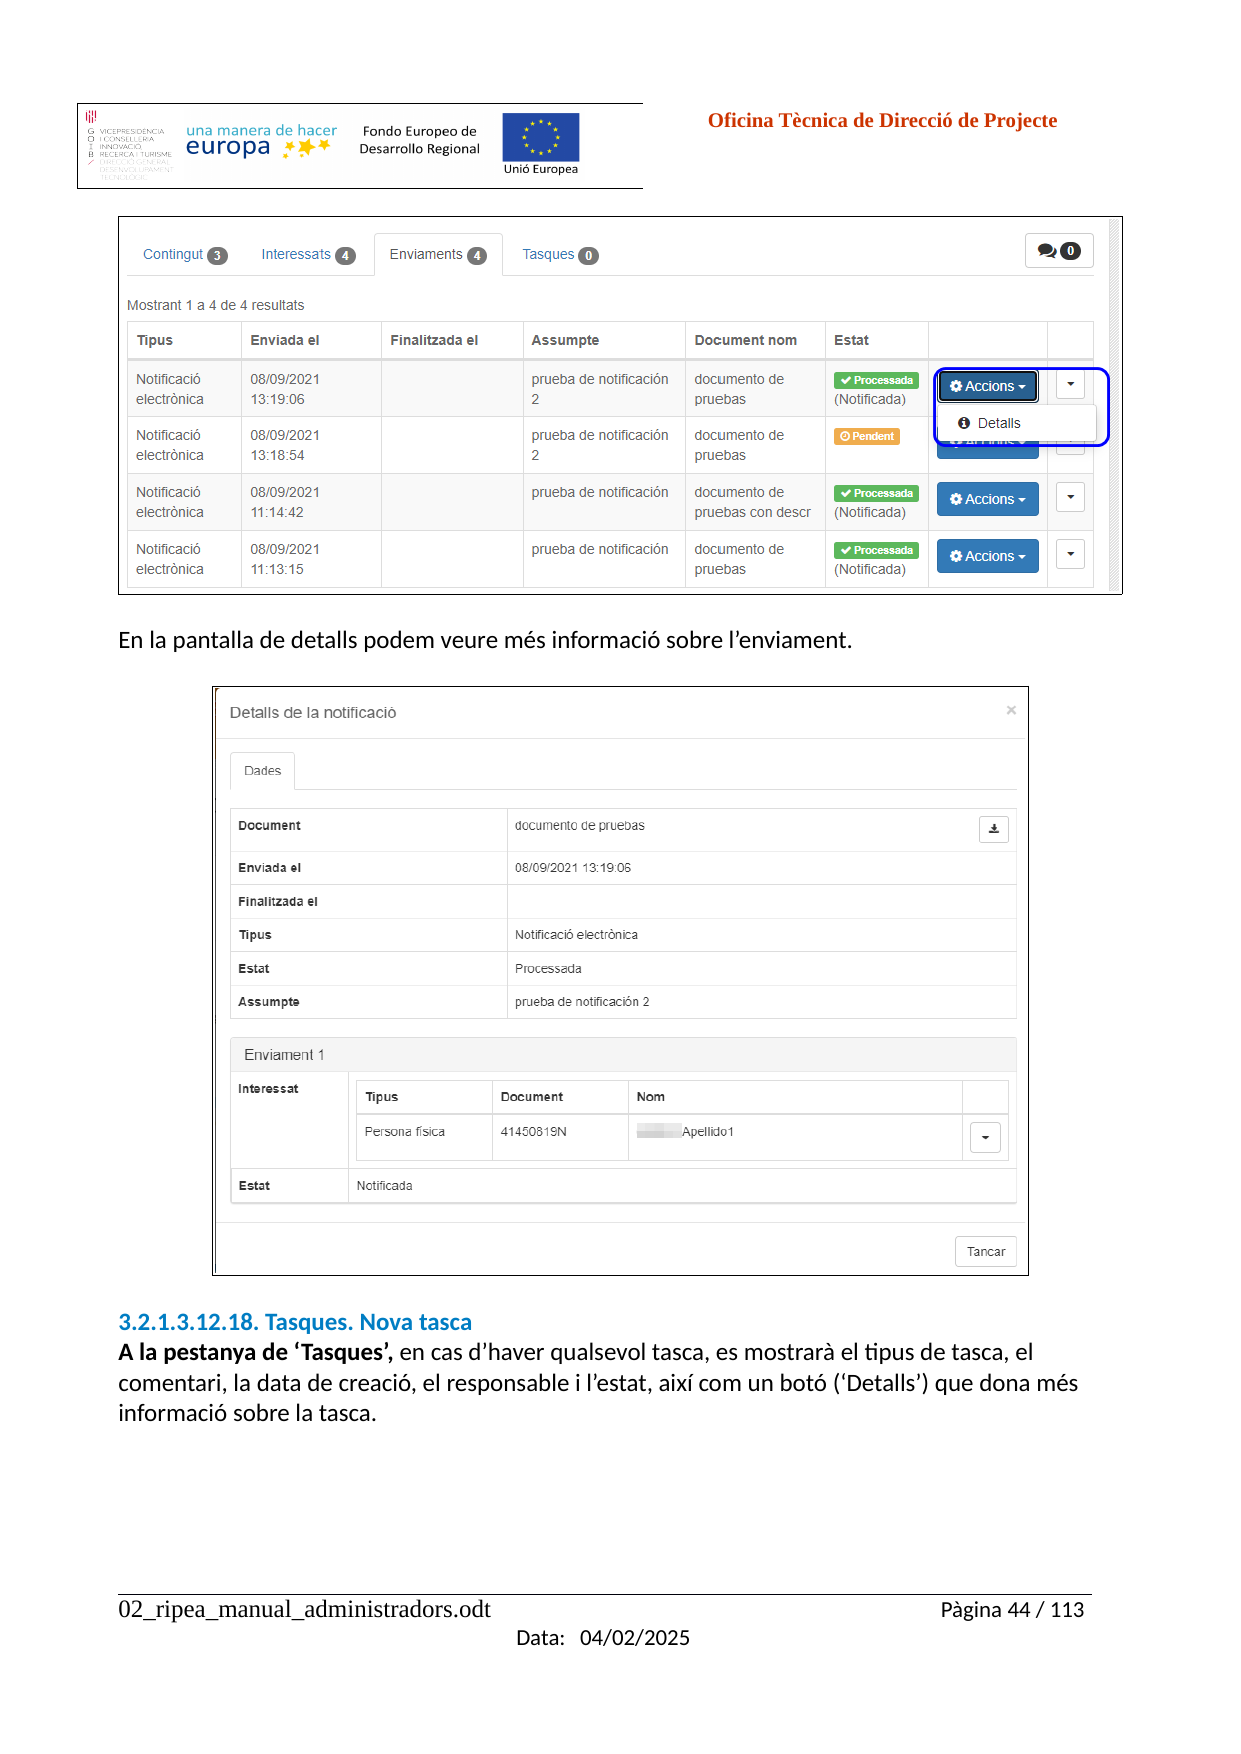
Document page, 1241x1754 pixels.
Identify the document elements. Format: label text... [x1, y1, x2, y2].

picture [184, 108, 585, 182]
subtitle 3.2.1.3.12.18. Tasques. Nova tasca [118, 1306, 1122, 1337]
picture [215, 688, 1026, 1273]
text En la pantalla de detalls podem veure més informació sobre l’enviament. [118, 624, 1122, 655]
text A la pestanya de ‘Tasques’, en cas d’haver qualsevol tasca, es mostrarà el tipus de tasca, el comentari, la data de creació, el responsable i l’estat, així com un botó (‘Detalls’) que dona més informació sobre la tasca. [118, 1337, 1122, 1428]
picture [121, 219, 1119, 591]
picture [82, 108, 178, 182]
